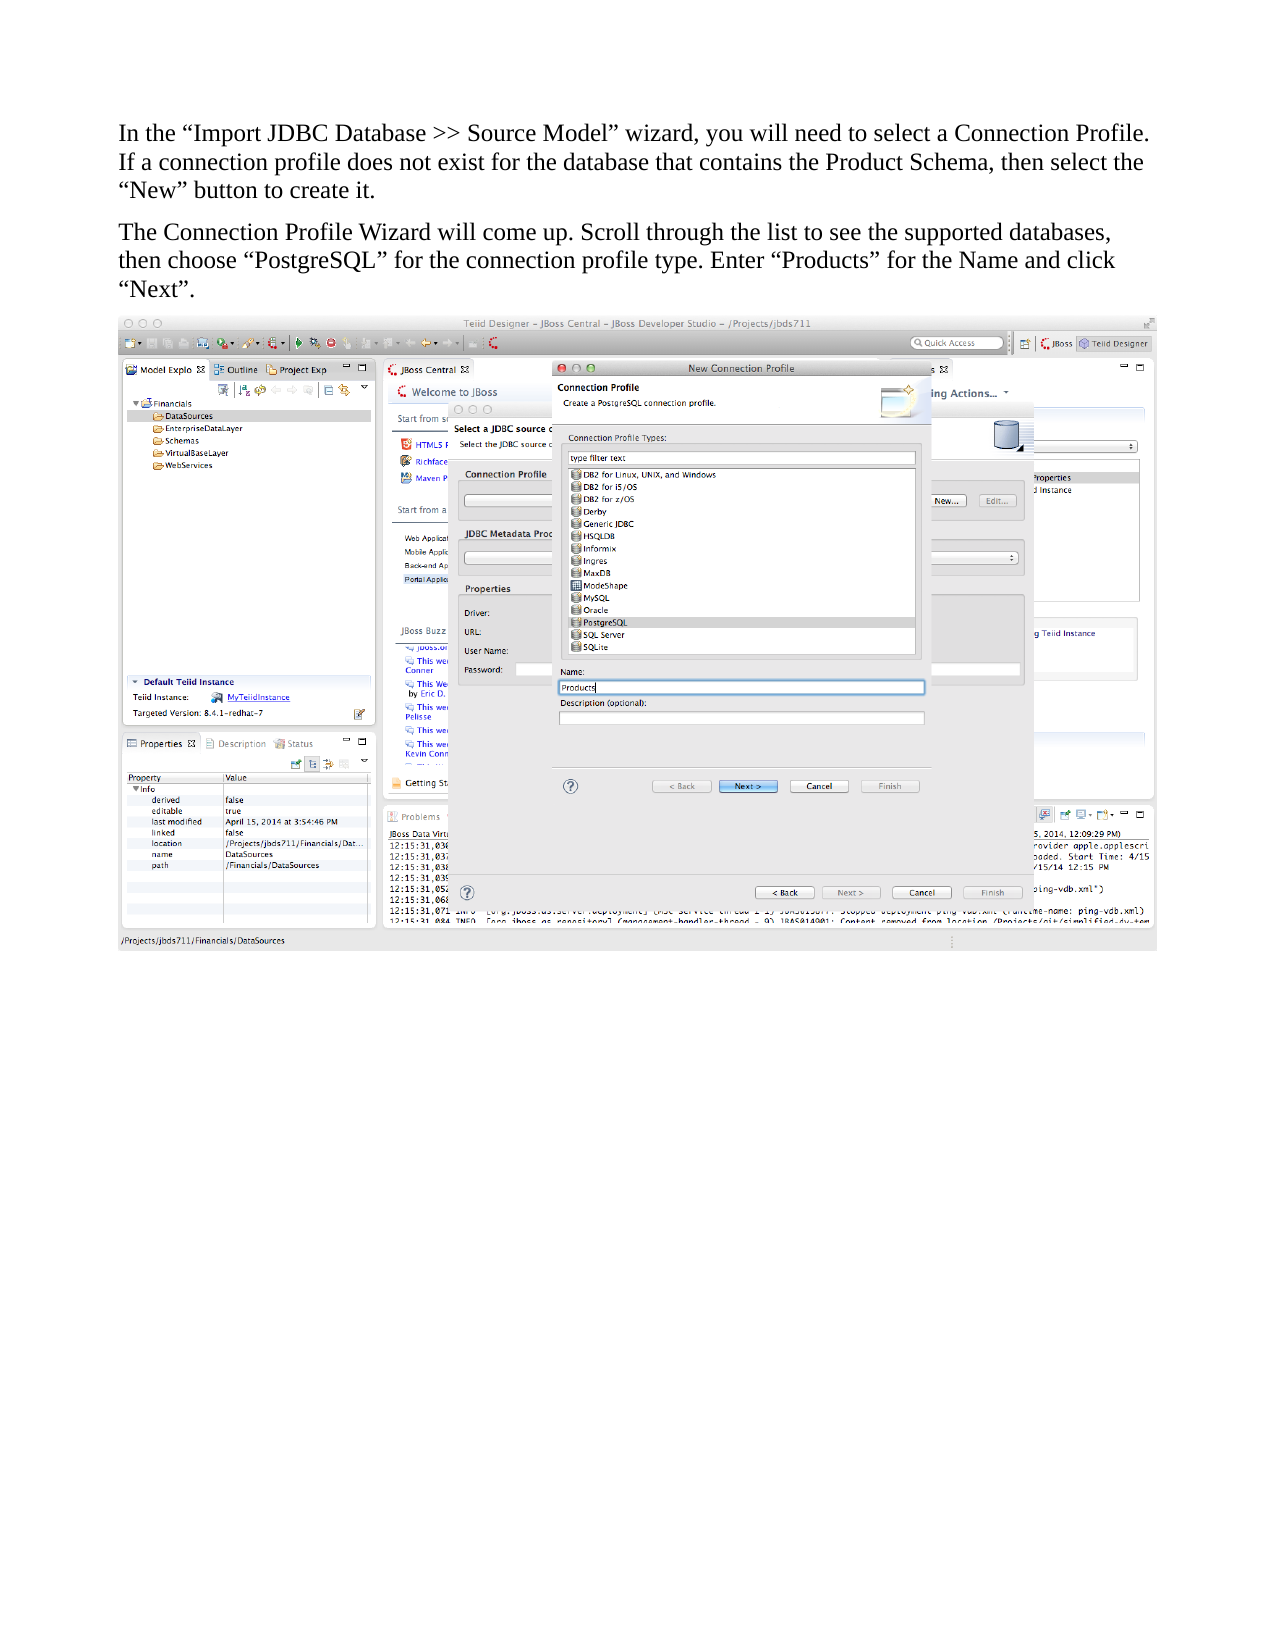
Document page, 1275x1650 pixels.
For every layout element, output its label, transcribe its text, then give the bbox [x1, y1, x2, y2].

text In the “Import JDBC Database >> Source Model” wizard, you will need to select a Connection Profile. If a connection profile does not exist for the database that contains the Product Schema, then select the “New” button to create it. [118, 118, 1157, 204]
text The Connection Profile Wizard will come up. Scroll through the list to see the supported databases, then choose “PostgreSQL” for the connection profile type. Enter “Products” for the Name and click “Next”. [118, 217, 1157, 303]
picture [118, 315, 1157, 951]
